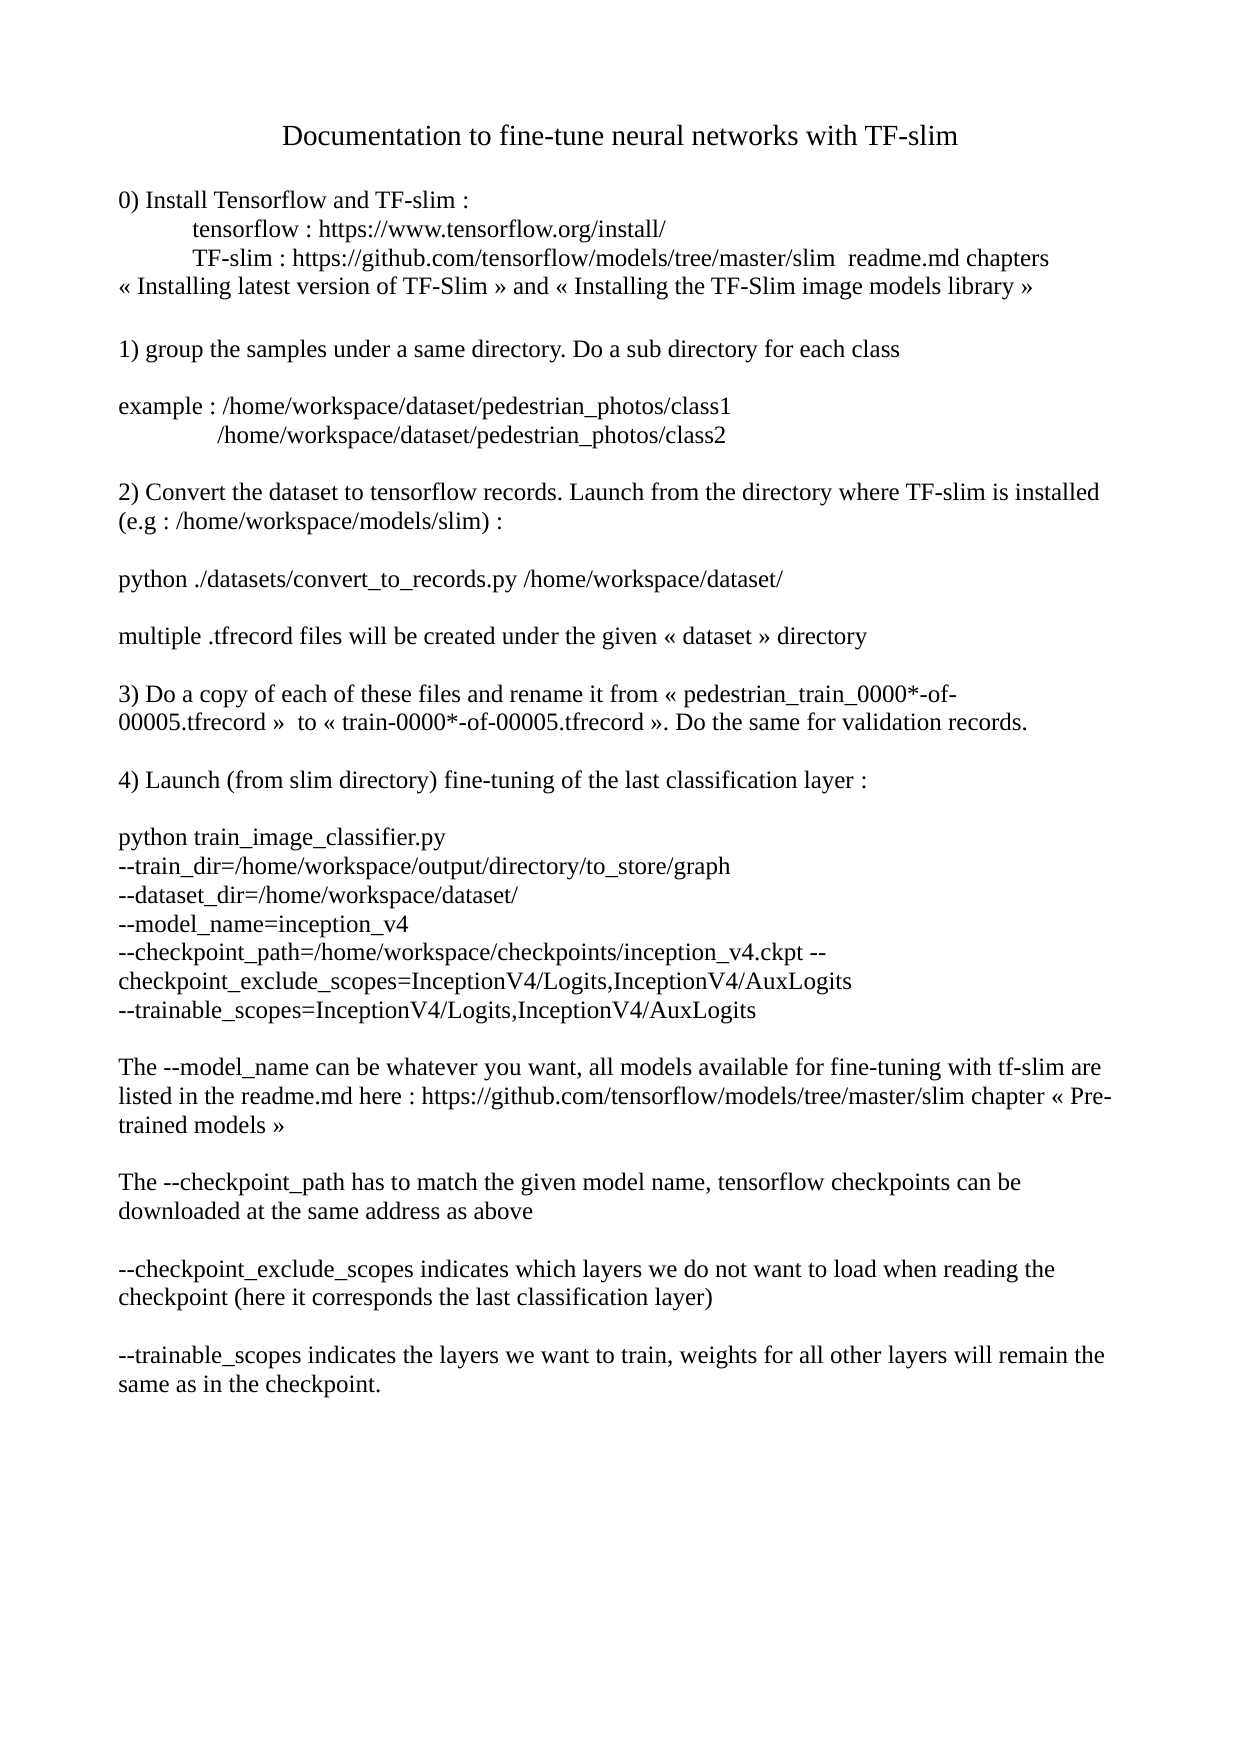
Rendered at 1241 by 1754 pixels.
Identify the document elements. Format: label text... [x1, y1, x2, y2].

text --trainable_scopes=InceptionV4/Logits,InceptionV4/AuxLogits [118, 995, 1122, 1024]
text --train_dir=/home/workspace/output/directory/to_store/graph [118, 851, 1122, 880]
text TF-slim : https://github.com/tensorflow/models/tree/master/slim readme.md chapters « Installing latest version of TF-Slim » and « Installing the TF-Slim image models library » [118, 243, 1122, 300]
text --model_name=inception_v4 [118, 909, 1122, 937]
text --checkpoint_path=/home/workspace/checkpoints/inception_v4.ckpt --checkpoint_exclude_scopes=InceptionV4/Logits,InceptionV4/AuxLogits [118, 937, 1122, 995]
text --trainable_scopes indicates the layers we want to train, weights for all other layers will remain the same as in the checkpoint. [118, 1340, 1122, 1397]
text 3) Do a copy of each of these files and rename it from « pedestrian_train_0000*-of-00005.tfrecord » to « train-0000*-of-00005.tfrecord ». Do the same for validation records. [118, 679, 1122, 736]
text --dataset_dir=/home/workspace/dataset/ [118, 880, 1122, 909]
text 0) Install Tensorflow and TF-slim : [118, 185, 1122, 214]
text The --checkpoint_path has to match the given model name, tensorflow checkpoints can be downloaded at the same address as above [118, 1167, 1122, 1225]
text example : /home/workspace/dataset/pedestrian_photos/class1 [118, 391, 1122, 420]
text 1) group the samples under a same directory. Do a sub directory for each class [118, 334, 1122, 362]
text /home/workspace/dataset/pedestrian_photos/class2 [118, 420, 1122, 449]
text 4) Launch (from slim directory) fine-tuning of the last classification layer : [118, 765, 1122, 794]
text python train_image_classifier.py [118, 822, 1122, 851]
text --checkpoint_exclude_scopes indicates which layers we do not want to load when reading the checkpoint (here it corresponds the last classification layer) [118, 1254, 1122, 1311]
text The --model_name can be whatever you want, all models available for fine-tuning with tf-slim are listed in the readme.md here : https://github.com/tensorflow/models/tree/master/slim chapter « Pre-trained models » [118, 1052, 1122, 1139]
text python ./datasets/convert_to_records.py /home/workspace/dataset/ [118, 564, 1122, 592]
text tensorflow : https://www.tensorflow.org/install/ [118, 214, 1122, 243]
text multiple .tfrecord files will be created under the given « dataset » directory [118, 621, 1122, 650]
text Documentation to fine-tune neural networks with TF-slim [118, 118, 1122, 152]
text 2) Convert the dataset to tensorflow records. Launch from the directory where TF-slim is installed (e.g : /home/workspace/models/slim) : [118, 477, 1122, 535]
